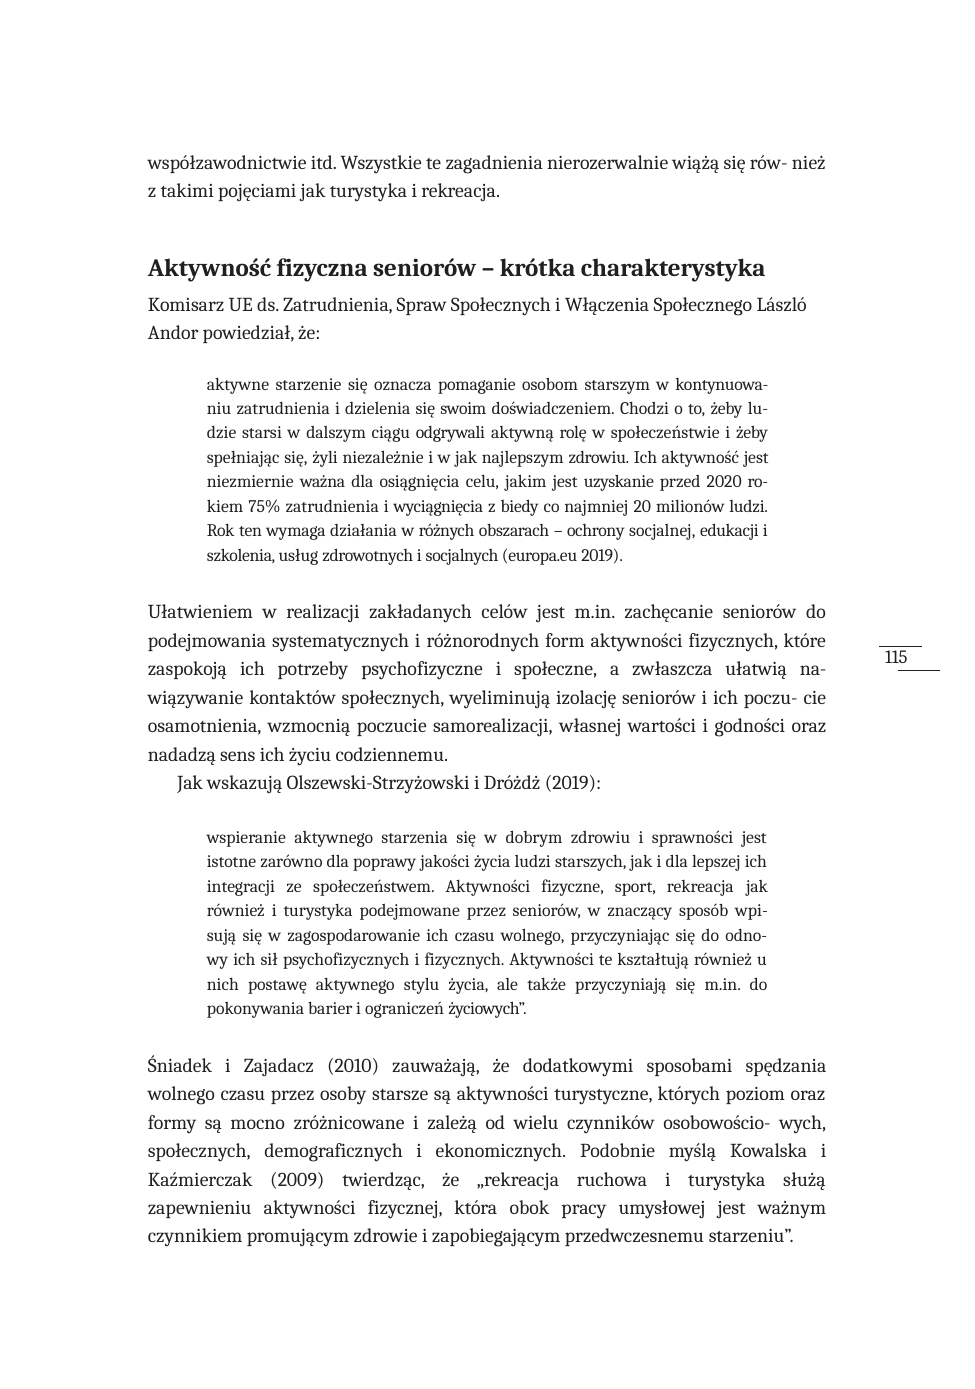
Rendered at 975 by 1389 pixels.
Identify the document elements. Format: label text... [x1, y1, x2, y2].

text aktywne starzenie się oznacza pomaganie osobom starszym w kontynuowa- niu zatrudnienia i dzielenia się swoim doświadczeniem. Chodzi o to, żeby lu- dzie starsi w dalszym ciągu odgrywali aktywną rolę w społeczeństwie i żeby spełniając się, żyli niezależnie i w jak najlepszym zdrowiu. Ich aktywność jest niezmiernie ważna dla osiągnięcia celu, jakim jest uzyskanie przed 2020 ro- kiem 75% zatrudnienia i wyciągnięcia z biedy co najmniej 20 milionów ludzi. Rok ten wymaga działania w różnych obszarach – ochrony socjalnej, edukacji i szkolenia, usług zdrowotnych i socjalnych (europa.eu 2019). [207, 374, 768, 566]
text współzawodnictwie itd. Wszystkie te zagadnienia nierozerwalnie wiążą się rów- nież z takimi pojęciami jak turystyka i rekreacja. [148, 152, 829, 203]
text Śniadek i Zajadacz (2010) zauważają, że dodatkowymi sposobami spędzania wolnego czasu przez osoby starsze są aktywności turystyczne, których poziom oraz formy są mocno zróżnicowane i zależą od wielu czynników osobowościo- wych, społecznych, demograficznych i ekonomicznych. Podobnie myślą Kowalska i Kaźmierczak (2009) twierdząc, że „rekreacja ruchowa i turystyka służą zapewnieniu aktywności fizycznej, która obok pracy umysłowej jest ważnym czynnikiem promującym zdrowie i zapobiegającym przedwczesnemu starzeniu”. [148, 1054, 827, 1248]
text Komisarz UE ds. Zatrudnienia, Spraw Społecznych i Włączenia Społecznego László Andor powiedział, że: [148, 293, 829, 344]
text wspieranie aktywnego starzenia się w dobrym zdrowiu i sprawności jest istotne zarówno dla poprawy jakości życia ludzi starszych, jak i dla lepszej ich integracji ze społeczeństwem. Aktywności fizyczne, sport, rekreacja jak również i turystyka podejmowane przez seniorów, w znaczący sposób wpi- sują się w zagospodarowanie ich czasu wolnego, przyczyniając się do odno- wy ich sił psychofizycznych i fizycznych. Aktywności te kształtują również u nich postawę aktywnego stylu życia, ale także przyczyniają się m.in. do pokonywania barier i ograniczeń życiowych”. [207, 827, 768, 1019]
text Jak wskazują Olszewski-Strzyżowski i Dróżdż (2019): [177, 772, 827, 794]
subtitle Aktywność fizyczna seniorów – krótka charakterystyka [148, 254, 935, 282]
text 115 [885, 641, 935, 668]
text Ułatwieniem w realizacji zakładanych celów jest m.in. zachęcanie seniorów do podejmowania systematycznych i różnorodnych form aktywności fizycznych, które zaspokoją ich potrzeby psychofizyczne i społeczne, a zwłaszcza ułatwią na- wiązywanie kontaktów społecznych, wyeliminują izolację seniorów i ich poczu- cie osamotnienia, wzmocnią poczucie samorealizacji, własnej wartości i godności oraz nadadzą sens ich życiu codziennemu. [148, 601, 827, 766]
